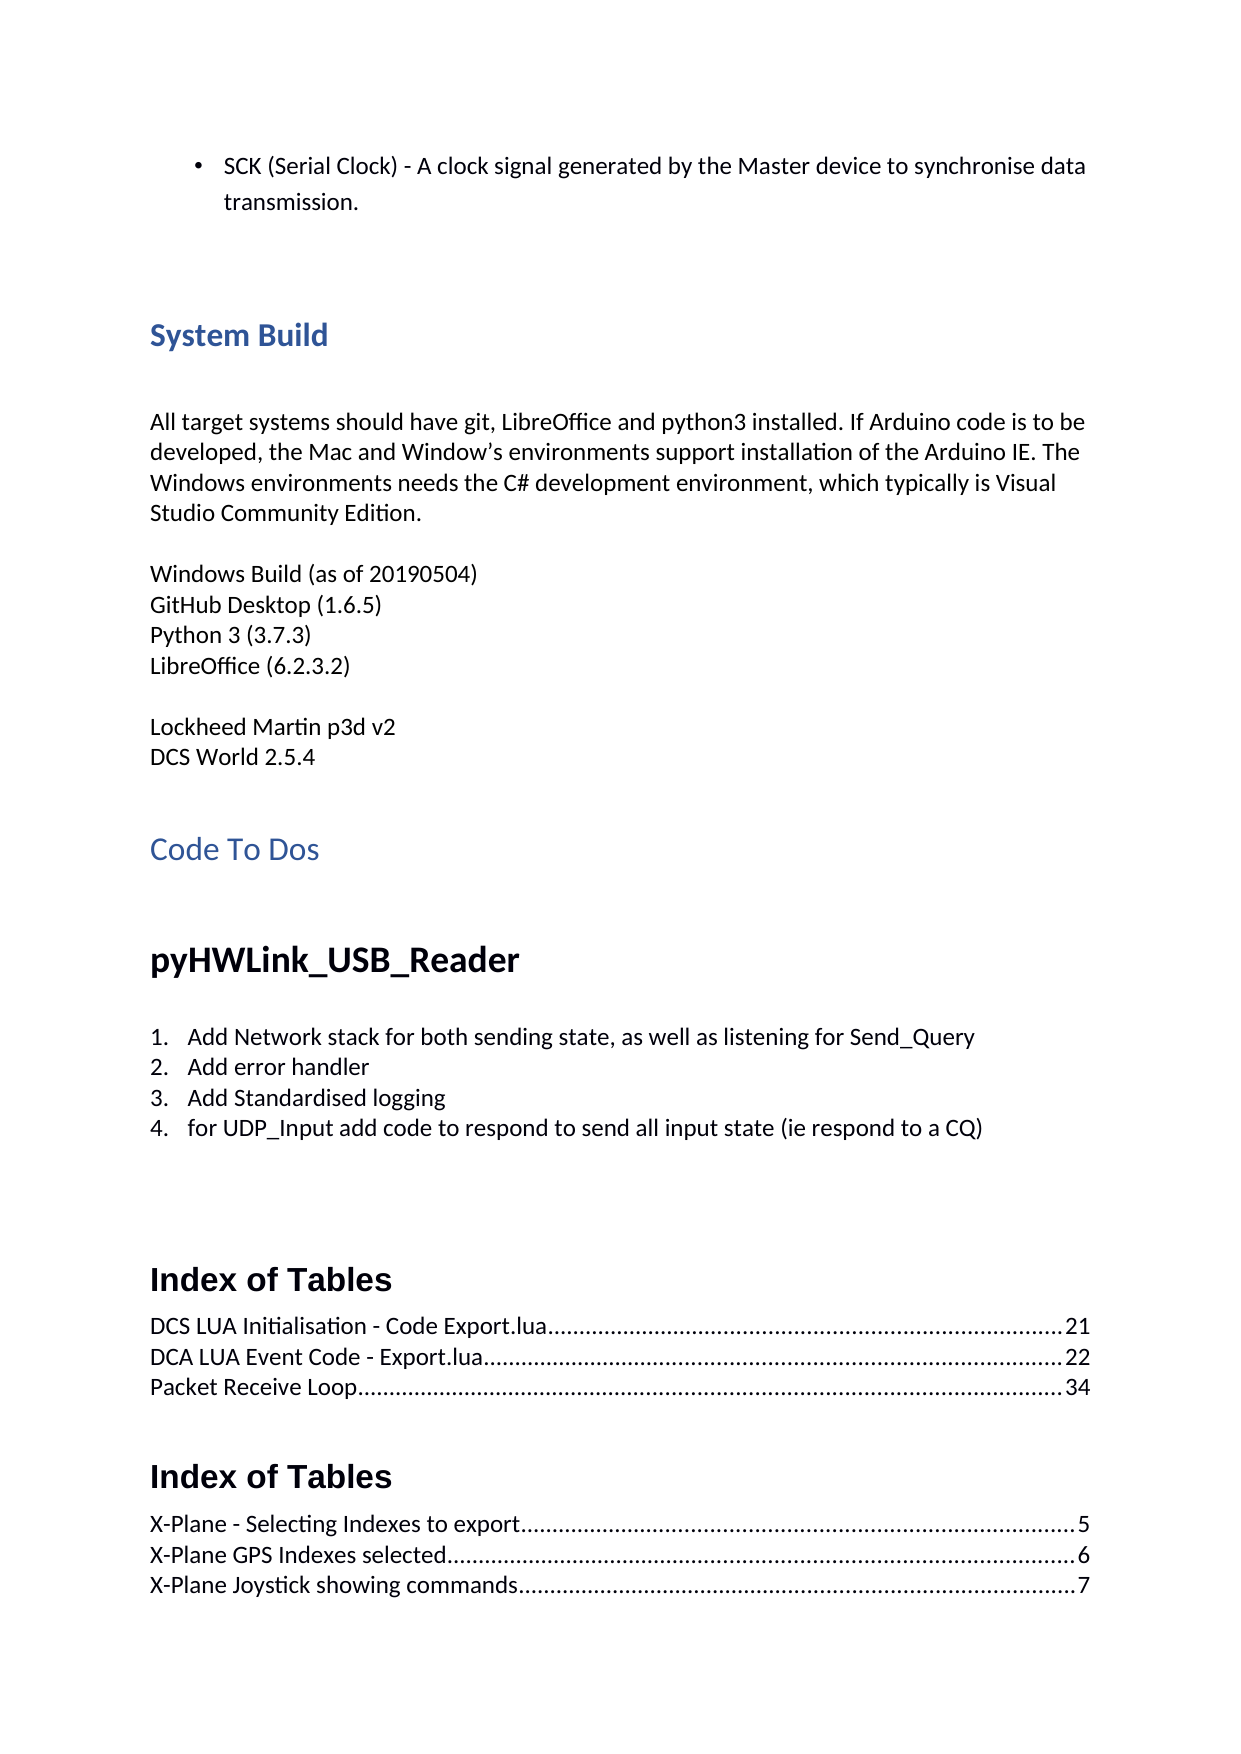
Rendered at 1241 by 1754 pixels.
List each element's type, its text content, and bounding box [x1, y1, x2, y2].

text Lockheed Martin p3d v2 [150, 711, 1090, 741]
list Add Network stack for both sending state, as well as listening for Send_Query [150, 1021, 1090, 1051]
list SCK (Serial Clock) - A clock signal generated by the Master device to synchronise data transmission. [194, 150, 1090, 217]
text LibreOffice (6.2.3.2) [150, 650, 1090, 680]
text GitHub Desktop (1.6.5) [150, 589, 1090, 619]
text Packet Receive Loop 34 [150, 1372, 1090, 1402]
subtitle pyHWLink_USB_Reader [150, 936, 1090, 982]
text DCS World 2.5.4 [150, 741, 1090, 772]
list Add Standardised logging [150, 1082, 1090, 1112]
text Windows Build (as of 20190504) [150, 558, 1090, 589]
text X-Plane GPS Indexes selected 6 [150, 1539, 1090, 1569]
subtitle Index of Tables [150, 1458, 1090, 1496]
list Add error handler [150, 1051, 1090, 1082]
subtitle Index of Tables [150, 1259, 1090, 1298]
text Python 3 (3.7.3) [150, 619, 1090, 650]
list for UDP_Input add code to respond to send all input state (ie respond to a CQ) [150, 1112, 1090, 1143]
text DCA LUA Event Code - Export.lua 22 [150, 1341, 1090, 1372]
text All target systems should have git, LibreOffice and python3 installed. If Arduino code is to be developed, the Mac and Window’s environments support installation of the Arduino IE. The Windows environments needs the C# development environment, which typically is Visual Studio Community Edition. [150, 406, 1090, 528]
subtitle Code To Dos [150, 827, 1090, 868]
text DCS LUA Initialisation - Code Export.lua 21 [150, 1311, 1090, 1341]
text X-Plane Joystick showing commands 7 [150, 1569, 1090, 1600]
subtitle System Build [150, 314, 1090, 354]
text X-Plane - Selecting Indexes to export 5 [150, 1508, 1090, 1539]
